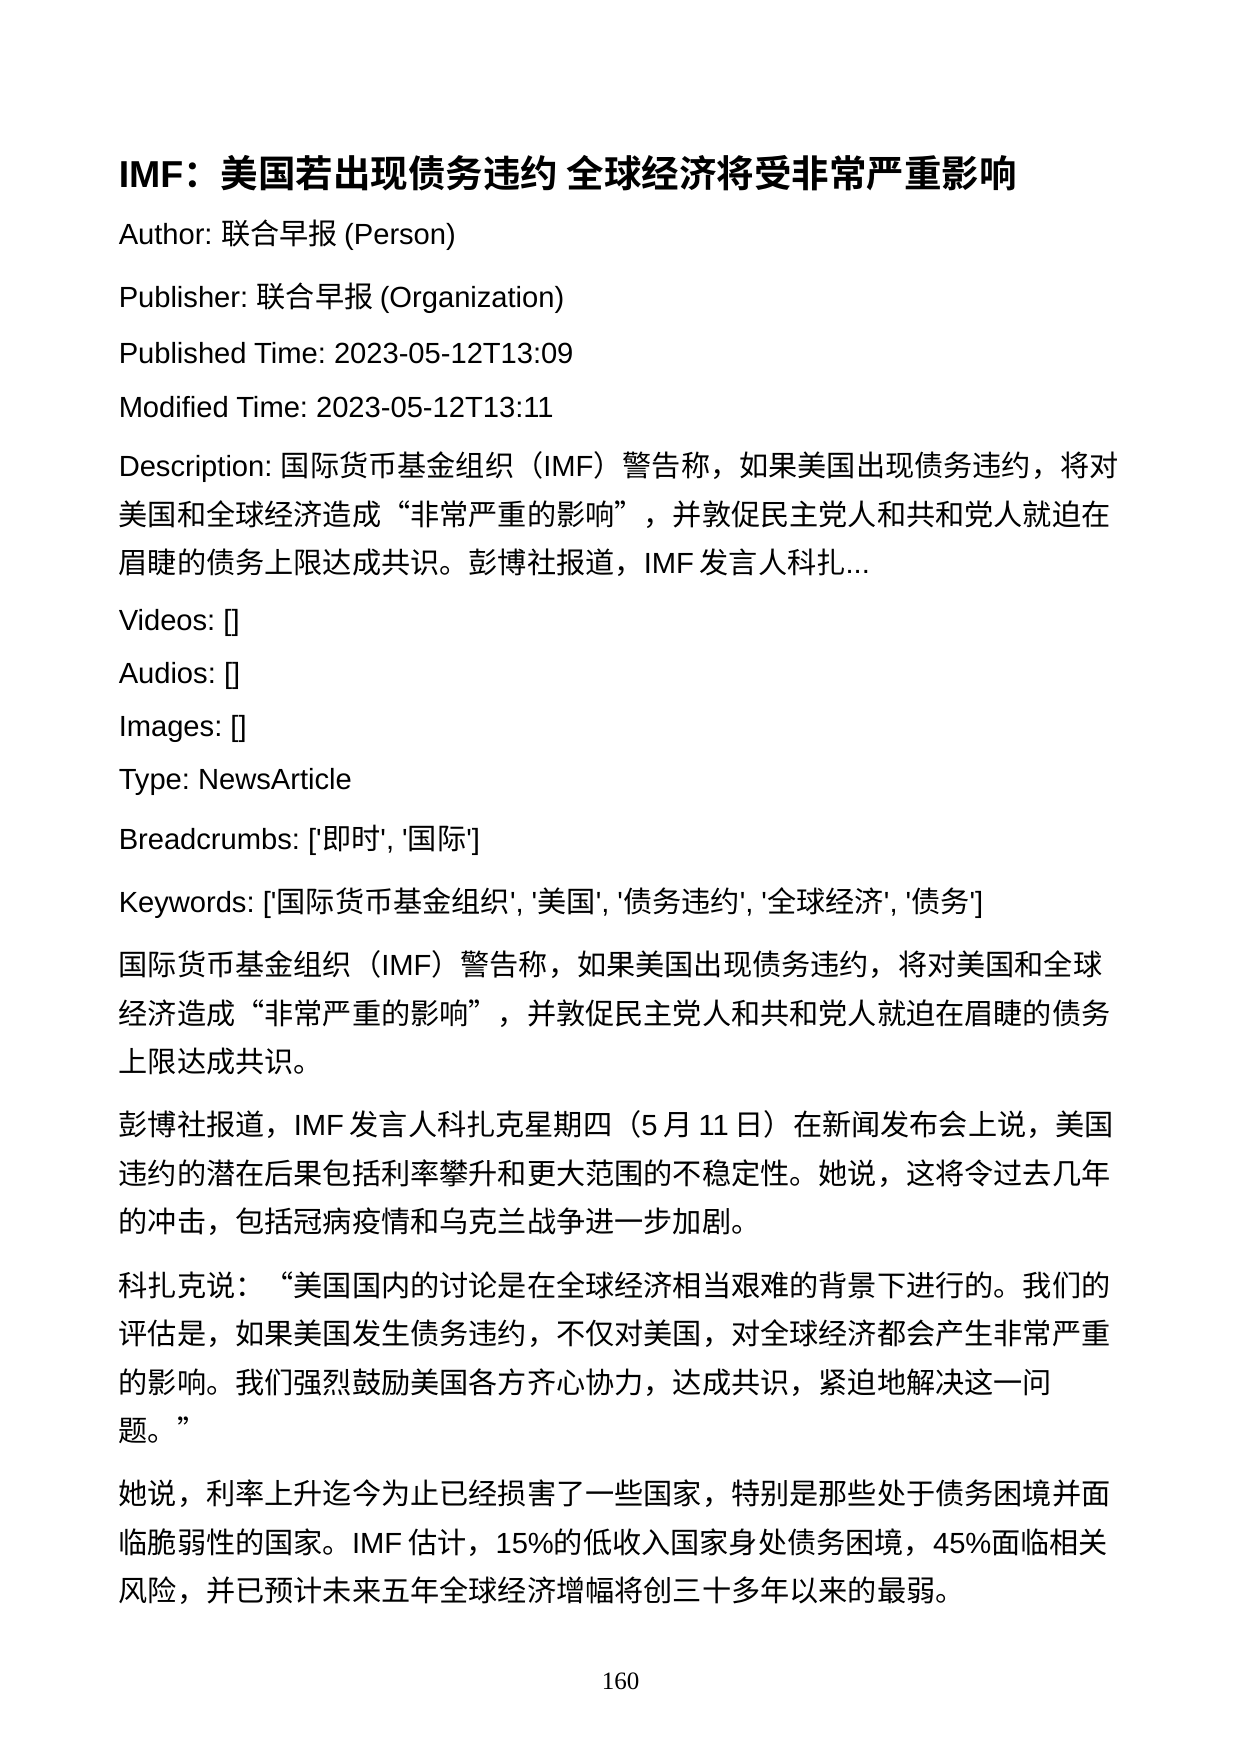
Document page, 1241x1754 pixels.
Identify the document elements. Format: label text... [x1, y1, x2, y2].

text Videos: [] [118, 603, 1122, 637]
text Breadcrumbs: ['即时', '国际'] [118, 816, 1122, 858]
text Type: NewsArticle [118, 762, 1122, 796]
subtitle IMF：美国若出现债务违约 全球经济将受非常严重影响 [118, 143, 1122, 198]
text Modified Time: 2023-05-12T13:11 [118, 390, 1122, 423]
text Images: [] [118, 709, 1122, 743]
text 她说，利率上升迄今为止已经损害了一些国家，特别是那些处于债务困境并面临脆弱性的国家。IMF估计，15%的低收入国家身处债务困境，45%面临相关风险，并已预计未来五年全球经济增幅将创三十多年以来的最弱。 [118, 1471, 1122, 1610]
text Description: 国际货币基金组织（IMF）警告称，如果美国出现债务违约，将对美国和全球经济造成“非常严重的影响”，并敦促民主党人和共和党人就迫在眉睫的债务上限达成共识。彭博社报道，IMF发言人科扎... [118, 443, 1122, 582]
text Audios: [] [118, 656, 1122, 690]
text 科扎克说：“美国国内的讨论是在全球经济相当艰难的背景下进行的。我们的评估是，如果美国发生债务违约，不仅对美国，对全球经济都会产生非常严重的影响。我们强烈鼓励美国各方齐心协力，达成共识，紧迫地解决这一问题。” [118, 1262, 1122, 1450]
text 彭博社报道，IMF发言人科扎克星期四（5月11日）在新闻发布会上说，美国违约的潜在后果包括利率攀升和更大范围的不稳定性。她说，这将令过去几年的冲击，包括冠病疫情和乌克兰战争进一步加剧。 [118, 1102, 1122, 1241]
text 国际货币基金组织（IMF）警告称，如果美国出现债务违约，将对美国和全球经济造成“非常严重的影响”，并敦促民主党人和共和党人就迫在眉睫的债务上限达成共识。 [118, 942, 1122, 1081]
text Publisher: 联合早报 (Organization) [118, 273, 1122, 316]
text Published Time: 2023-05-12T13:09 [118, 337, 1122, 370]
text Keywords: ['国际货币基金组织', '美国', '债务违约', '全球经济', '债务'] [118, 879, 1122, 921]
text Author: 联合早报 (Person) [118, 210, 1122, 253]
